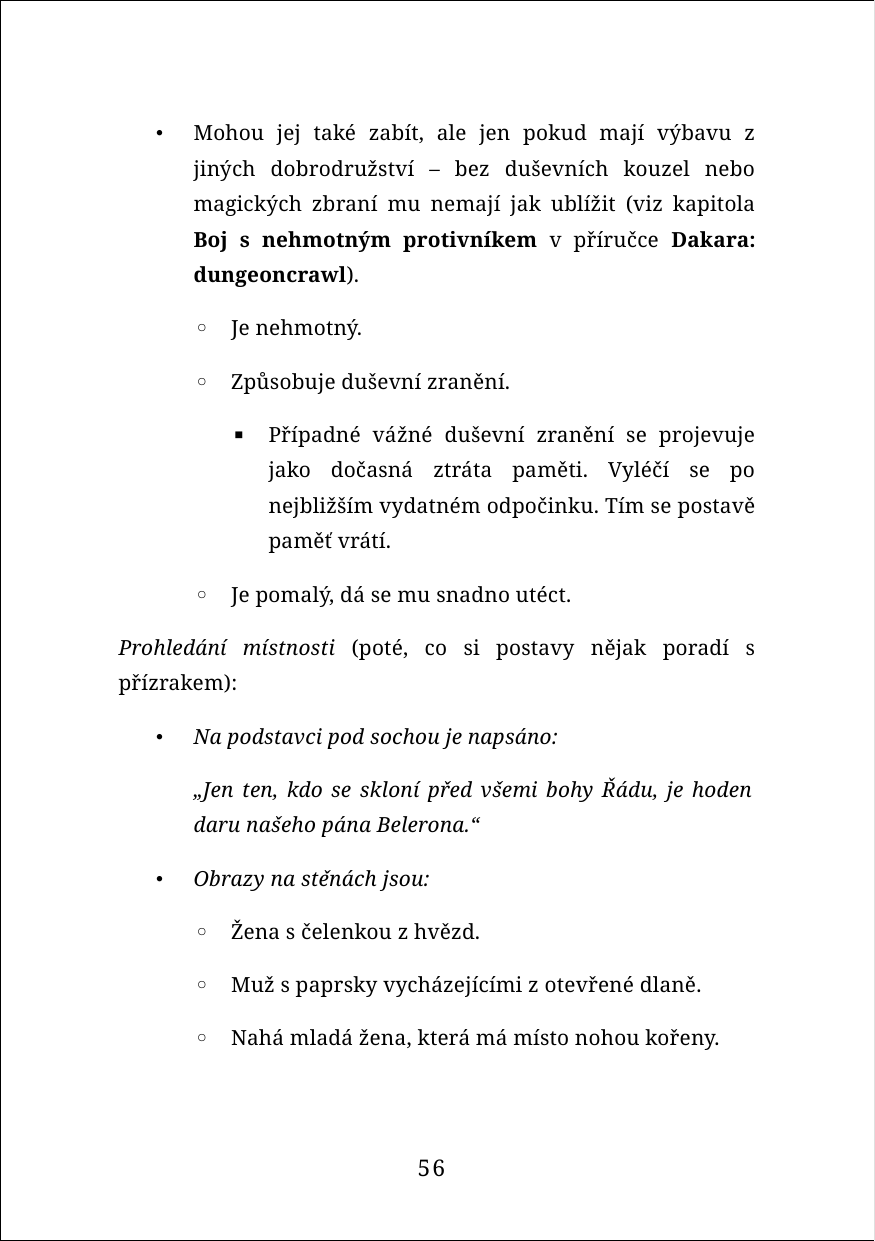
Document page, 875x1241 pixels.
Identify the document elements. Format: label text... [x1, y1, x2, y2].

text Prohledání místnosti (poté, co si postavy nějak poradí s přízrakem): [118, 633, 756, 697]
list Na podstavci pod sochou je napsáno: [156, 722, 756, 750]
list Je nehmotný. [193, 313, 756, 342]
list Je pomalý, dá se mu snadno utéct. [193, 580, 756, 608]
list Mohou jej také zabít, ale jen pokud mají výbavu z jiných dobrodružství – bez duševních kouzel nebo magických zbraní mu nemají jak ublížit (viz kapitola Boj s nehmotným protivníkem v příručce Dakara: dungeoncrawl). [156, 118, 756, 289]
list Nahá mladá žena, která má místo nohou kořeny. [193, 1023, 756, 1052]
list „Jen ten, kdo se skloní před všemi bohy Řádu, je hoden daru našeho pána Belerona.“ [156, 775, 756, 839]
list Případné vážné duševní zranění se projevuje jako dočasná ztráta paměti. Vyléčí se po nejbližším vydatném odpočinku. Tím se postavě paměť vrátí. [231, 420, 756, 555]
list Žena s čelenkou z hvězd. [193, 917, 756, 945]
list Muž s paprsky vycházejícími z otevřené dlaně. [193, 970, 756, 999]
list Obrazy na stěnách jsou: [156, 864, 756, 892]
list Způsobuje duševní zranění. [193, 367, 756, 395]
